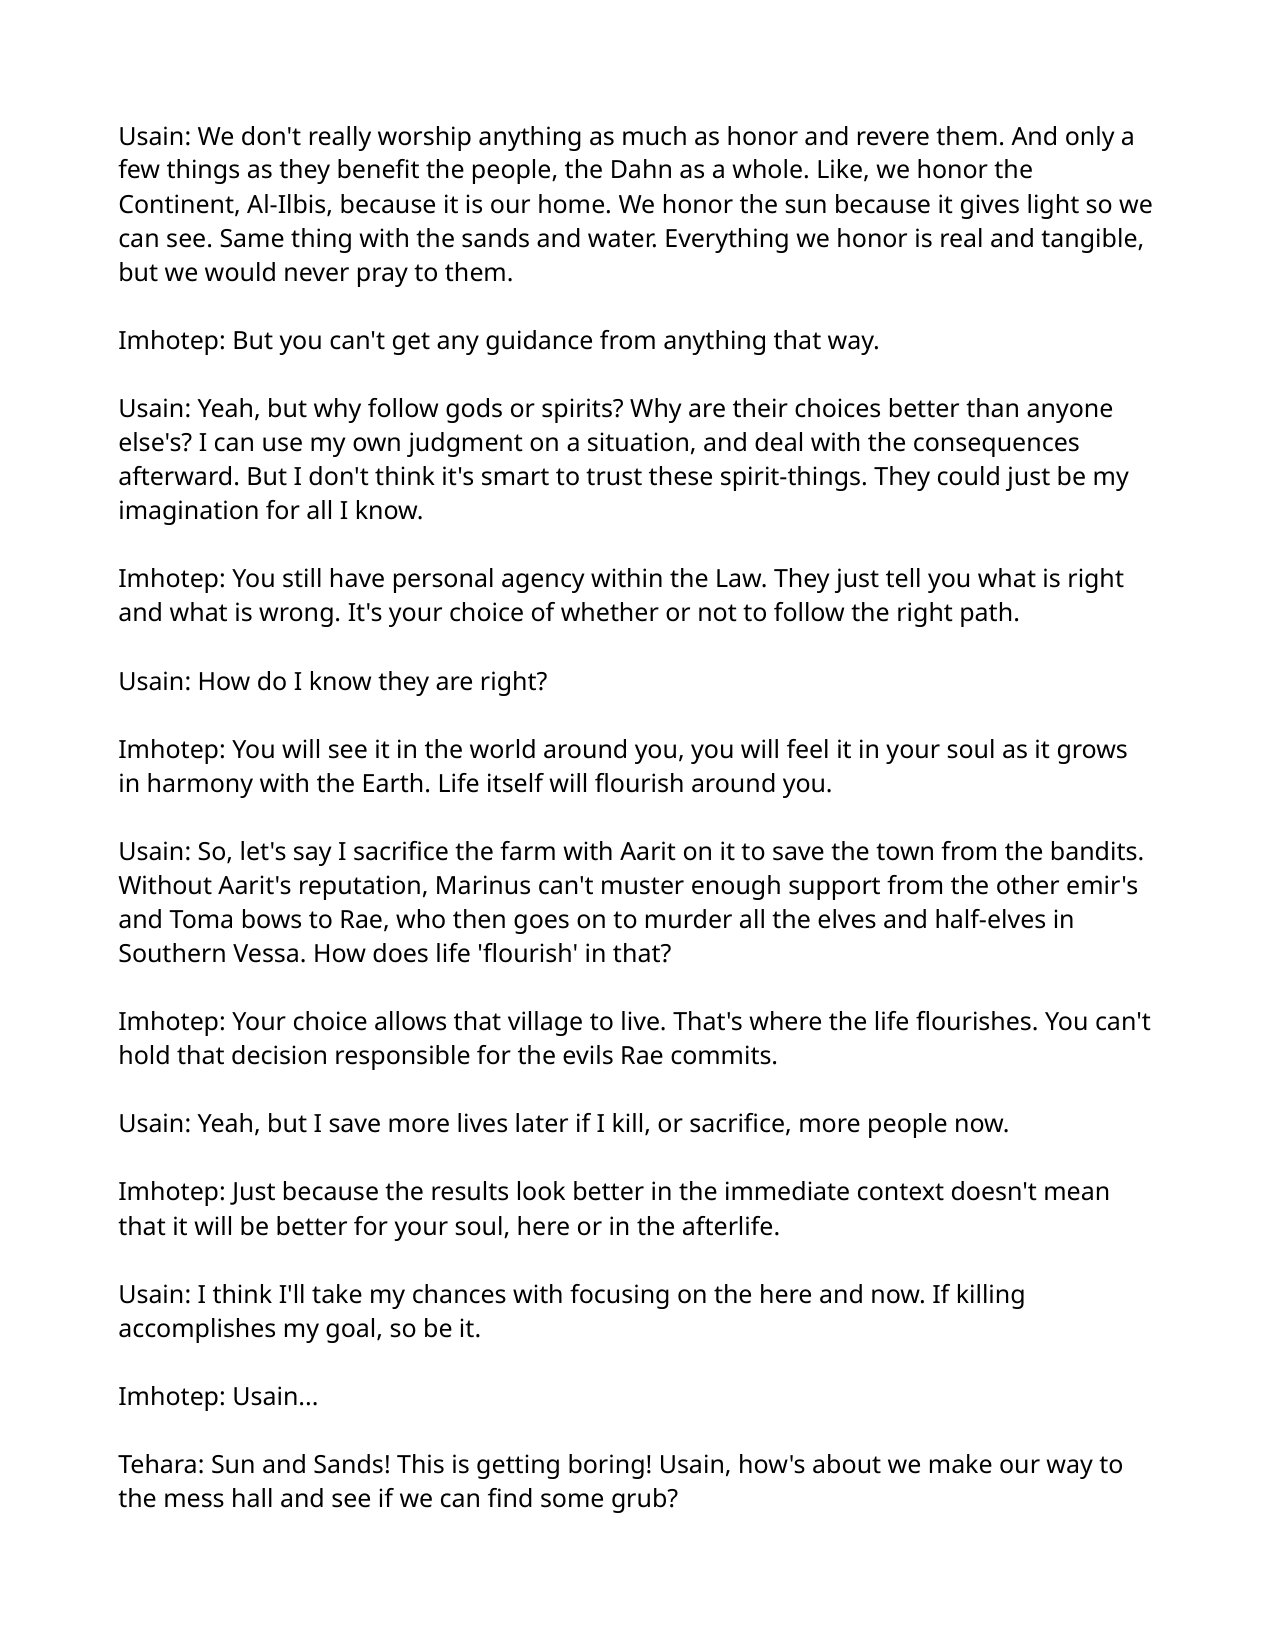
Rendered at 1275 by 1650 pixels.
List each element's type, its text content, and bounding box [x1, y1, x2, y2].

text Imhotep: You will see it in the world around you, you will feel it in your soul as it grows in harmony with the Earth. Life itself will flourish around you. [118, 731, 1157, 799]
text Usain: Yeah, but I save more lives later if I kill, or sacrifice, more people now. [118, 1106, 1157, 1140]
text Usain: How do I know they are right? [118, 663, 1157, 697]
text Usain: We don't really worship anything as much as honor and revere them. And only a few things as they benefit the people, the Dahn as a whole. Like, we honor the Continent, Al-Ilbis, because it is our home. We honor the sun because it gives light so we can see. Same thing with the sands and water. Everything we honor is real and tangible, but we would never pray to them. [118, 118, 1157, 288]
text Usain: I think I'll take my chances with focusing on the here and now. If killing accomplishes my goal, so be it. [118, 1276, 1157, 1344]
text Usain: Yeah, but why follow gods or spirits? Why are their choices better than anyone else's? I can use my own judgment on a situation, and deal with the consequences afterward. But I don't think it's smart to trust these spirit-things. They could just be my imagination for all I know. [118, 391, 1157, 527]
text Imhotep: Just because the results look better in the immediate context doesn't mean that it will be better for your soul, here or in the afterlife. [118, 1174, 1157, 1242]
text Tehara: Sun and Sands! This is getting boring! Usain, how's about we make our way to the mess hall and see if we can find some grub? [118, 1447, 1157, 1515]
text Imhotep: You still have personal agency within the Law. They just tell you what is right and what is wrong. It's your choice of whether or not to follow the right path. [118, 561, 1157, 629]
text Imhotep: But you can't get any guidance from anything that way. [118, 322, 1157, 357]
text Usain: So, let's say I sacrifice the farm with Aarit on it to save the town from the bandits. Without Aarit's reputation, Marinus can't muster enough support from the other emir's and Toma bows to Rae, who then goes on to murder all the elves and half-elves in Southern Vessa. How does life 'flourish' in that? [118, 833, 1157, 970]
text Imhotep: Usain... [118, 1378, 1157, 1412]
text Imhotep: Your choice allows that village to live. That's where the life flourishes. You can't hold that decision responsible for the evils Rae commits. [118, 1004, 1157, 1072]
